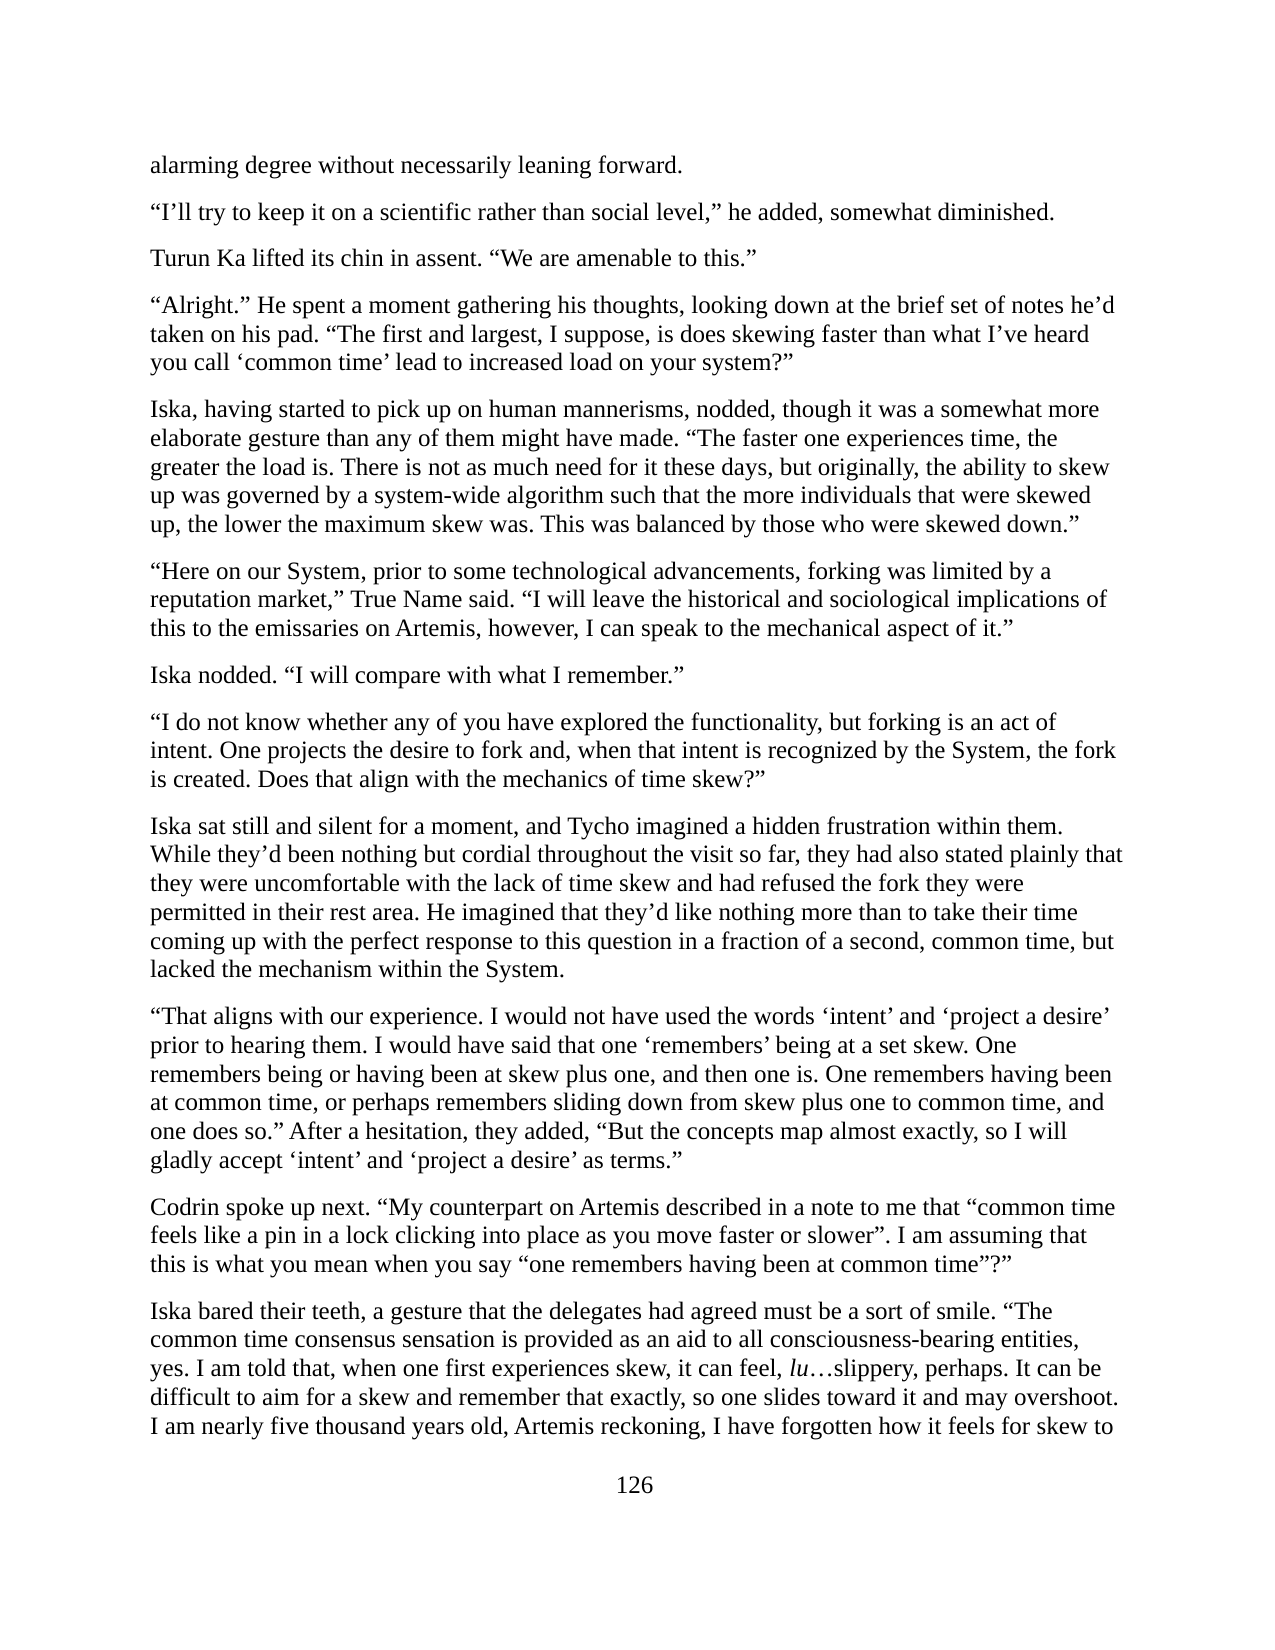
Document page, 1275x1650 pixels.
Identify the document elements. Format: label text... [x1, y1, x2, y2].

text alarming degree without necessarily leaning forward. [150, 150, 1125, 179]
text Turun Ka lifted its chin in assent. “We are amenable to this.” [150, 243, 1125, 272]
text “I’ll try to keep it on a scientific rather than social level,” he added, somewhat diminished. [150, 197, 1125, 225]
text Codrin spoke up next. “My counterpart on Artemis described in a note to me that “common time feels like a pin in a lock clicking into place as you move faster or slower”. I am assuming that this is what you mean when you say “one remembers having been at common time”?” [150, 1192, 1125, 1278]
text Iska, having started to pick up on human mannerisms, nodded, though it was a somewhat more elaborate gesture than any of them might have made. “The faster one experiences time, the greater the load is. There is not as much need for it these days, but originally, the ability to skew up was governed by a system-wide algorithm such that the more individuals that were skewed up, the lower the maximum skew was. This was balanced by those who were skewed down.” [150, 394, 1125, 538]
text “I do not know whether any of you have explored the functionality, but forking is an act of intent. One projects the desire to fork and, when that intent is recognized by the System, the fork is created. Does that align with the mechanics of time skew?” [150, 707, 1125, 793]
text Iska nodded. “I will compare with what I remember.” [150, 660, 1125, 689]
text “Here on our System, prior to some technological advancements, forking was limited by a reputation market,” True Name said. “I will leave the historical and sociological implications of this to the emissaries on Artemis, however, I can speak to the mechanical aspect of it.” [150, 556, 1125, 642]
text Iska sat still and silent for a moment, and Tycho imagined a hidden frustration within them. While they’d been nothing but cordial throughout the visit so far, they had also stated plainly that they were uncomfortable with the lack of time skew and had refused the fork they were permitted in their rest area. He imagined that they’d like nothing more than to take their time coming up with the perfect response to this question in a fraction of a second, common time, but lacked the mechanism within the System. [150, 811, 1125, 983]
text “That aligns with our experience. I would not have used the words ‘intent’ and ‘project a desire’ prior to hearing them. I would have said that one ‘remembers’ being at a set skew. One remembers being or having been at skew plus one, and then one is. One remembers having been at common time, or perhaps remembers sliding down from skew plus one to common time, and one does so.” After a hesitation, they added, “But the concepts map almost exactly, so I will gladly accept ‘intent’ and ‘project a desire’ as terms.” [150, 1001, 1125, 1174]
text “Alright.” He spent a moment gathering his thoughts, looking down at the brief set of notes he’d taken on his pad. “The first and largest, I suppose, is does skewing faster than what I’ve heard you call ‘common time’ lead to increased load on your system?” [150, 290, 1125, 376]
text Iska bared their teeth, a gesture that the delegates had agreed must be a sort of smile. “The common time consensus sensation is provided as an aid to all consciousness-bearing entities, yes. I am told that, when one first experiences skew, it can feel, lu…slippery, perhaps. It can be difficult to aim for a skew and remember that exactly, so one slides toward it and may overshoot. I am nearly five thousand years old, Artemis reckoning, I have forgotten how it feels for skew to [150, 1296, 1125, 1439]
